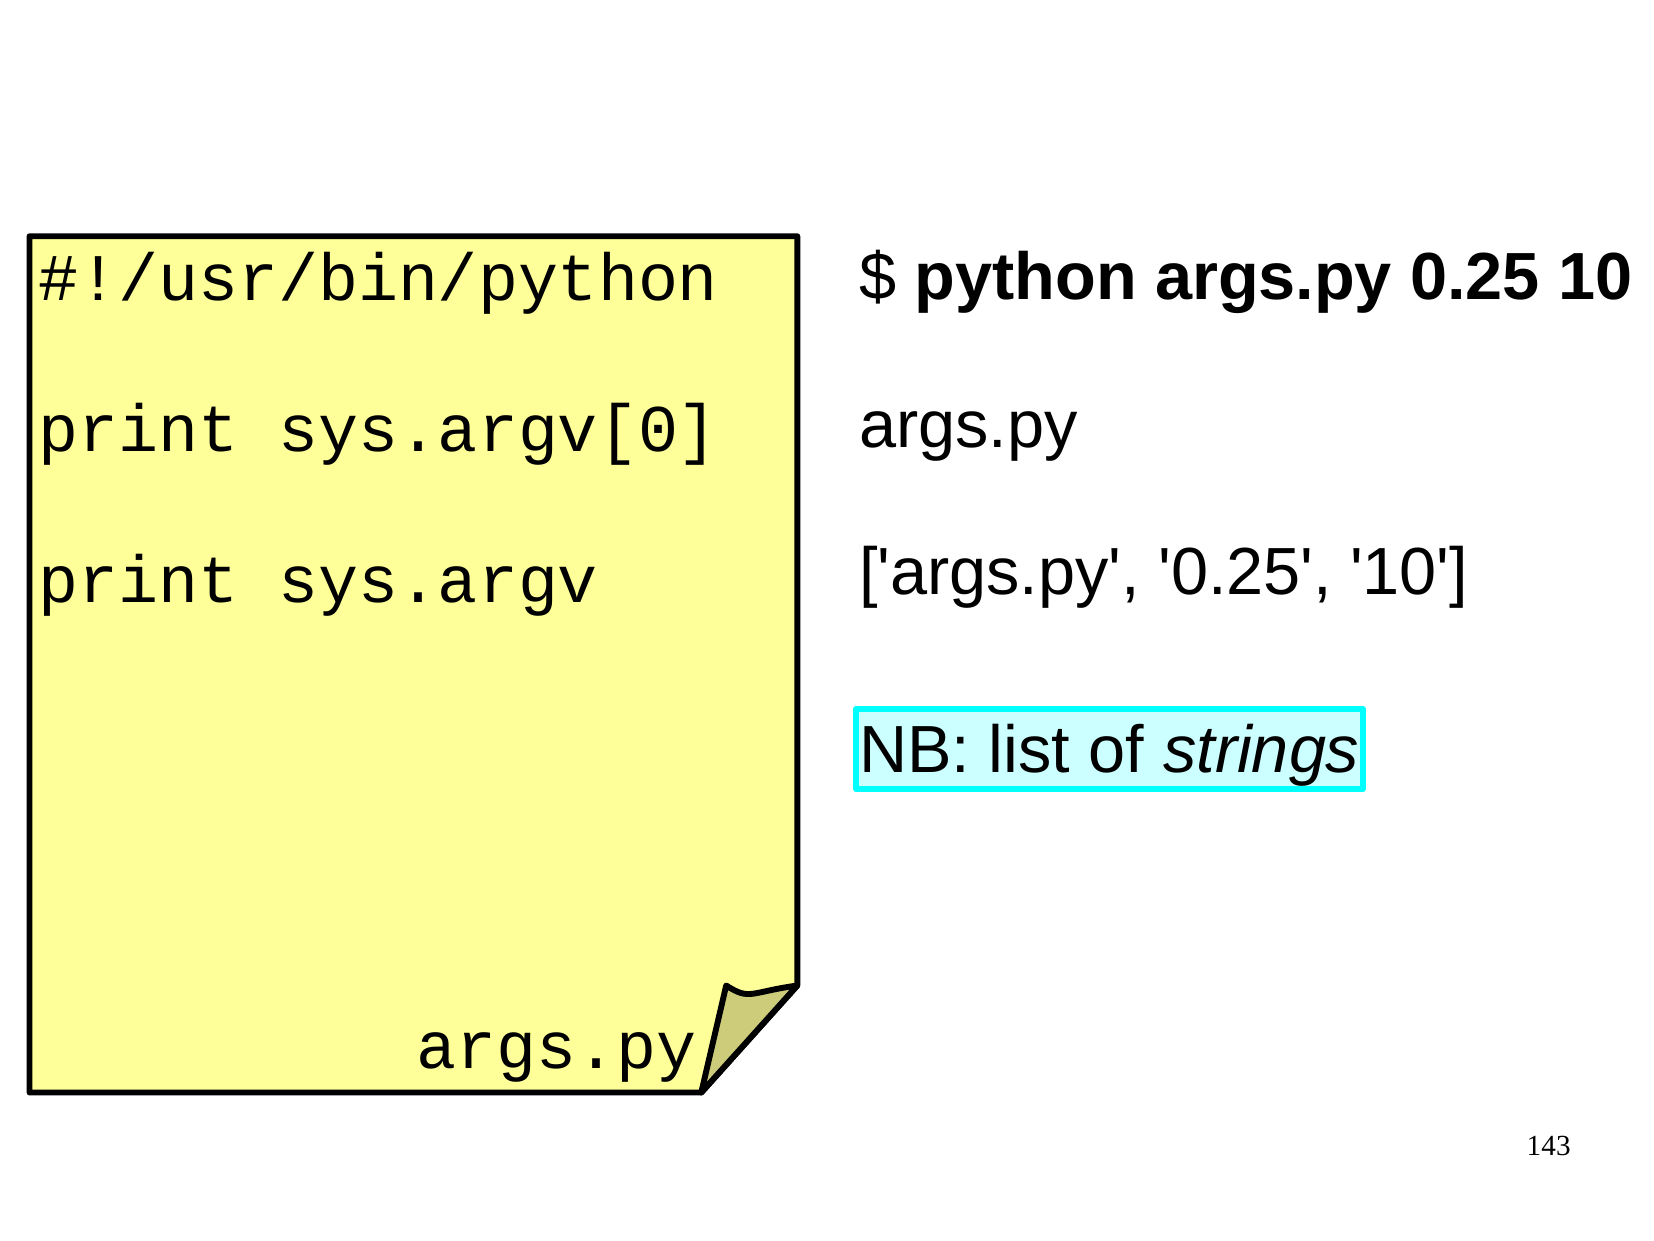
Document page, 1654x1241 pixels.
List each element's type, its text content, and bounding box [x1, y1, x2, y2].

text_box ['args.py', '0.25', '10'] [856, 531, 1473, 613]
text_box args.py [413, 1009, 700, 1092]
text_box $ python args.py 0.25 10 [856, 236, 1637, 317]
text_box NB: list of strings [856, 708, 1363, 790]
text_box #!/usr/bin/python print sys.argv[0] print sys.argv [29, 236, 798, 1093]
text_box args.py [856, 383, 1082, 465]
